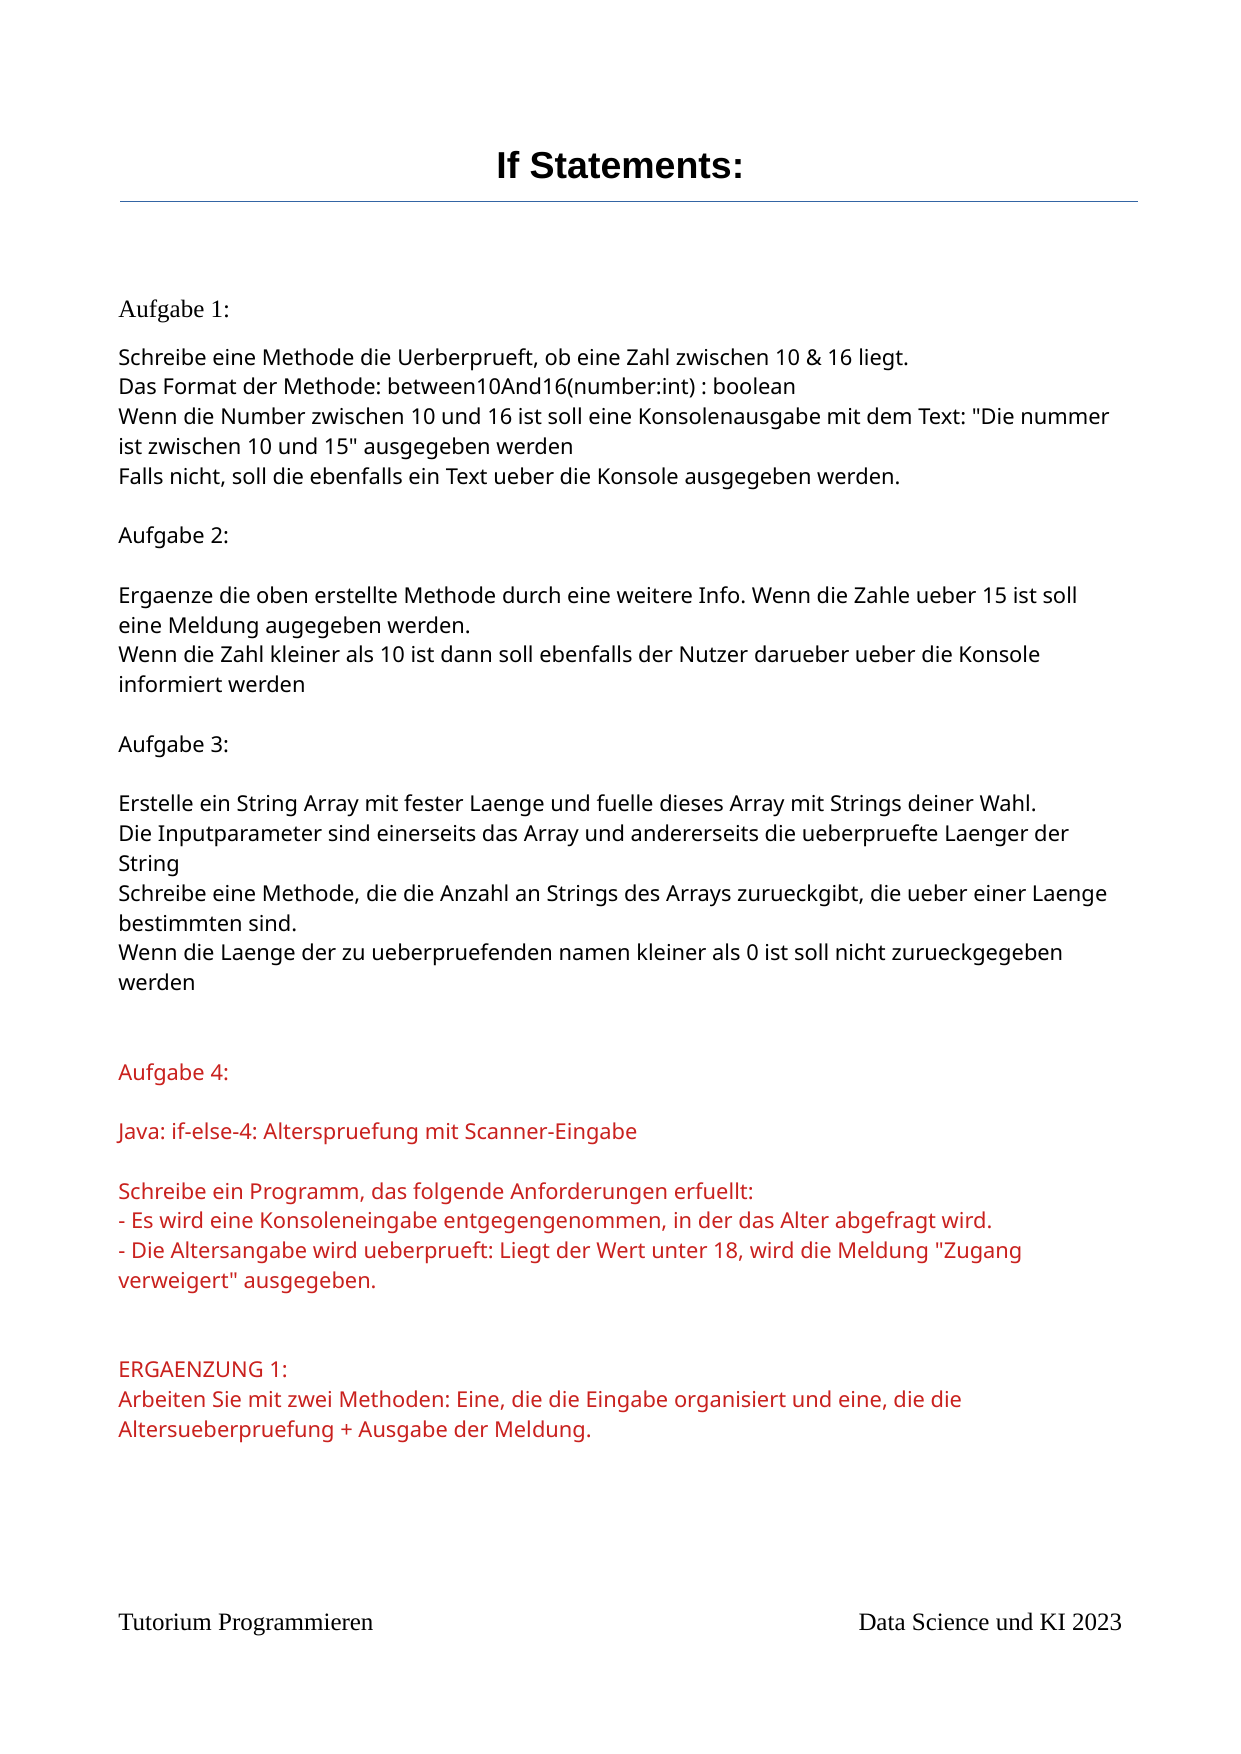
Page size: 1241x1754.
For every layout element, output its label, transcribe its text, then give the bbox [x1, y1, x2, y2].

text Wenn die Number zwischen 10 und 16 ist soll eine Konsolenausgabe mit dem Text: "Die nummer ist zwischen 10 und 15" ausgegeben werden [118, 401, 1122, 461]
text Wenn die Zahl kleiner als 10 ist dann soll ebenfalls der Nutzer darueber ueber die Konsole informiert werden [118, 639, 1122, 699]
text Arbeiten Sie mit zwei Methoden: Eine, die die Eingabe organisiert und eine, die die Altersueberpruefung + Ausgabe der Meldung. [118, 1384, 1122, 1444]
text Aufgabe 1: [118, 294, 1122, 323]
text Java: if-else-4: Alterspruefung mit Scanner-Eingabe [118, 1116, 1122, 1146]
subtitle If Statements: [118, 143, 1122, 186]
text Falls nicht, soll die ebenfalls ein Text ueber die Konsole ausgegeben werden. [118, 461, 1122, 491]
text Schreibe eine Methode, die die Anzahl an Strings des Arrays zurueckgibt, die ueber einer Laenge bestimmten sind. [118, 878, 1122, 937]
text Die Inputparameter sind einerseits das Array und andererseits die ueberpruefte Laenger der String [118, 818, 1122, 878]
text Das Format der Methode: between10And16(number:int) : boolean [118, 371, 1122, 401]
text ERGAENZUNG 1: [118, 1354, 1122, 1384]
text Aufgabe 4: [118, 1057, 1122, 1086]
text Schreibe ein Programm, das folgende Anforderungen erfuellt: [118, 1176, 1122, 1206]
text Ergaenze die oben erstellte Methode durch eine weitere Info. Wenn die Zahle ueber 15 ist soll eine Meldung augegeben werden. [118, 580, 1122, 639]
text Erstelle ein String Array mit fester Laenge und fuelle dieses Array mit Strings deiner Wahl. [118, 788, 1122, 818]
text Aufgabe 3: [118, 729, 1122, 759]
text - Die Altersangabe wird ueberprueft: Liegt der Wert unter 18, wird die Meldung "Zugang verweigert" ausgegeben. [118, 1235, 1122, 1295]
text Schreibe eine Methode die Uerberprueft, ob eine Zahl zwischen 10 & 16 liegt. [118, 342, 1122, 371]
text - Es wird eine Konsoleneingabe entgegengenommen, in der das Alter abgefragt wird. [118, 1206, 1122, 1235]
text Aufgabe 2: [118, 520, 1122, 550]
text Wenn die Laenge der zu ueberpruefenden namen kleiner als 0 ist soll nicht zurueckgegeben werden [118, 937, 1122, 997]
